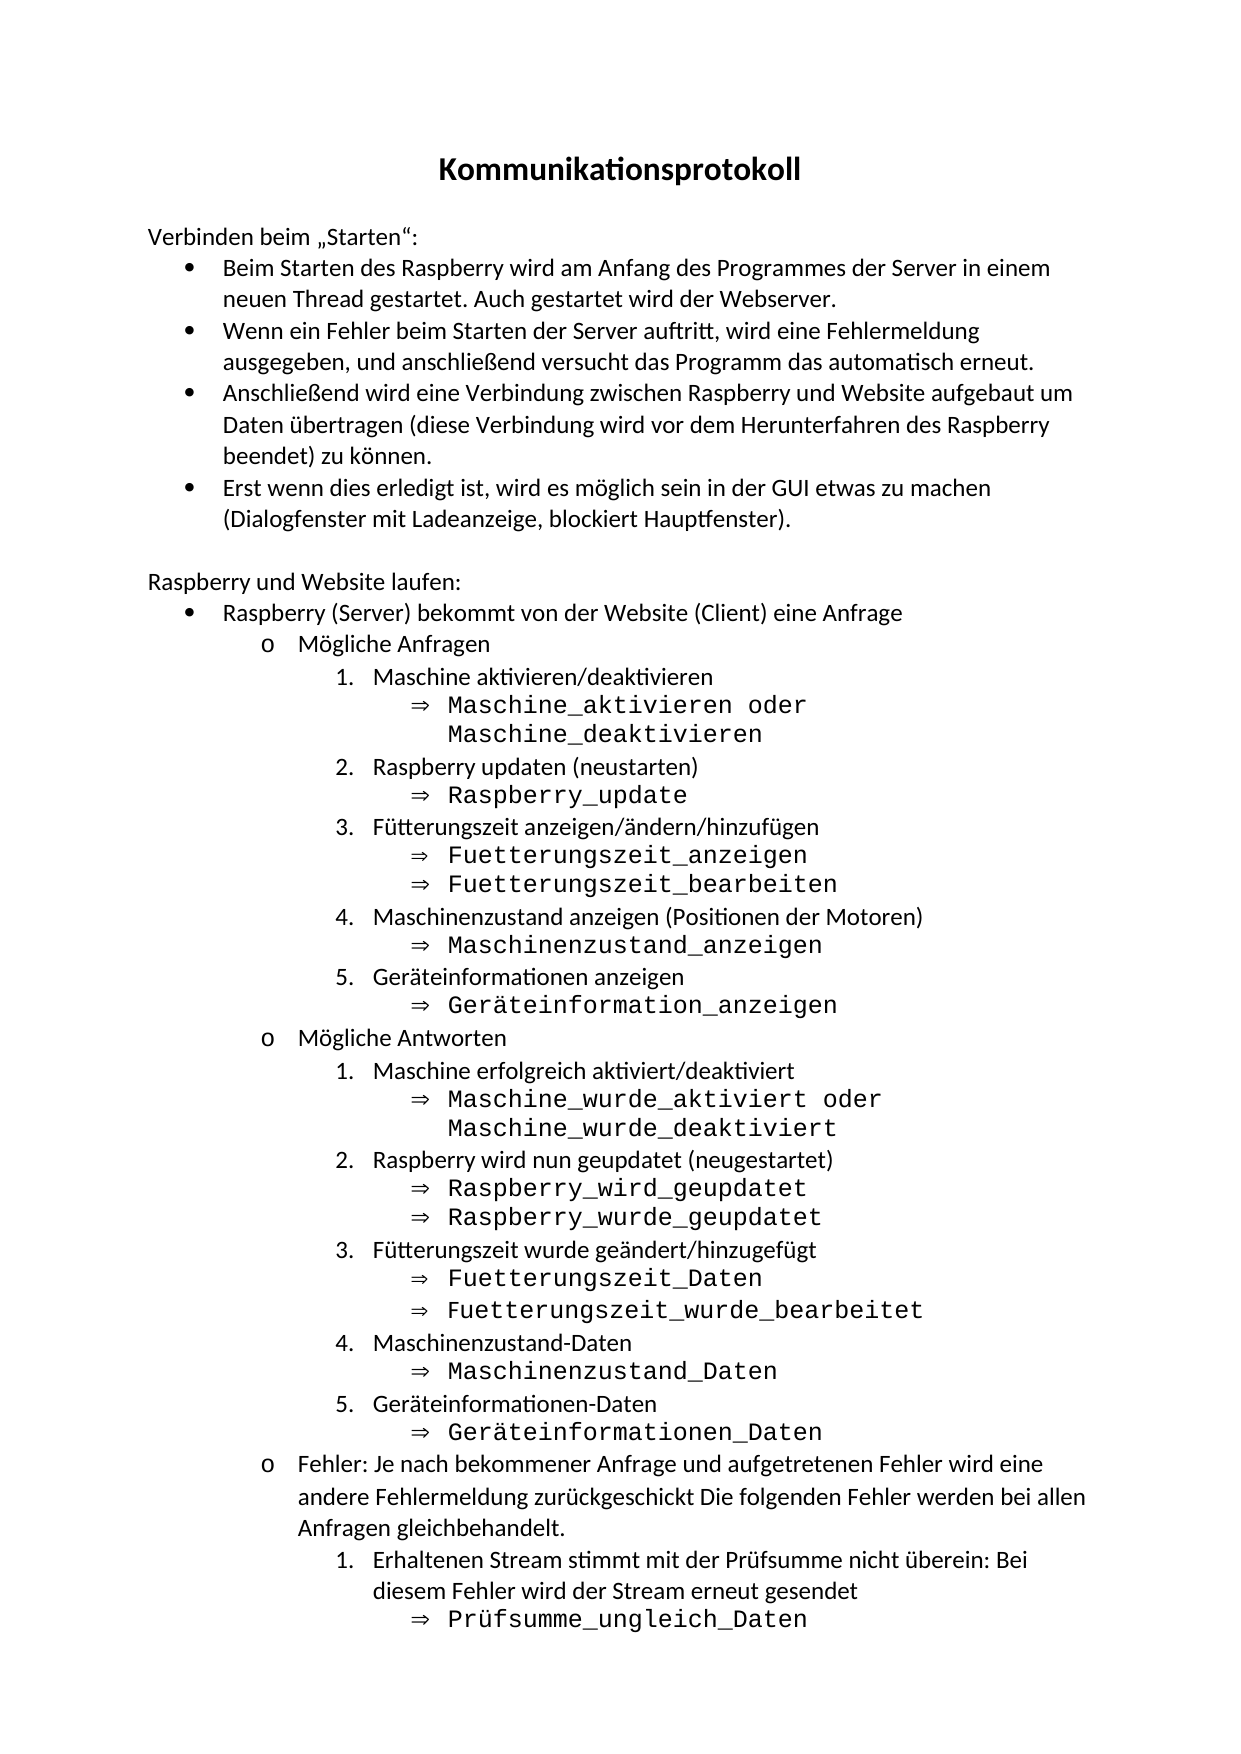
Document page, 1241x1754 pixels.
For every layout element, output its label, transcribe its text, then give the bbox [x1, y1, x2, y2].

list Maschine aktivieren/deaktivieren [335, 661, 1093, 692]
list Maschine_wurde_aktiviert oder Maschine_wurde_deaktiviert [410, 1086, 1093, 1144]
list Maschinenzustand-Daten [335, 1327, 1093, 1358]
list Raspberry wird nun geupdatet (neugestartet) [335, 1144, 1093, 1175]
list Raspberry_wird_geupdatet [410, 1176, 1093, 1204]
list Raspberry (Server) bekommt von der Website (Client) eine Anfrage [185, 597, 1093, 628]
list Mögliche Anfragen [260, 628, 1093, 660]
list Anschließend wird eine Verbindung zwischen Raspberry und Website aufgebaut um Daten übertragen (diese Verbindung wird vor dem Herunterfahren des Raspberry beendet) zu können. [185, 378, 1093, 471]
list Erst wenn dies erledigt ist, wird es möglich sein in der GUI etwas zu machen (Dialogfenster mit Ladeanzeige, blockiert Hauptfenster). [185, 472, 1093, 533]
list Fütterungszeit anzeigen/ändern/hinzufügen [335, 811, 1093, 842]
list Maschinenzustand anzeigen (Positionen der Motoren) [335, 901, 1093, 932]
list Geräteinformationen_Daten [410, 1419, 1093, 1448]
list Prüfsumme_ungleich_Daten [410, 1606, 1093, 1635]
list Beim Starten des Raspberry wird am Anfang des Programmes der Server in einem neuen Thread gestartet. Auch gestartet wird der Webserver. [185, 252, 1093, 314]
list Raspberry_wurde_geupdatet [410, 1205, 1093, 1233]
list Maschine_aktivieren oder Maschine_deaktivieren [410, 692, 1093, 750]
list Erhaltenen Stream stimmt mit der Prüfsumme nicht überein: Bei diesem Fehler wird der Stream erneut gesendet [335, 1544, 1093, 1606]
list Geräteinformation_anzeigen [410, 993, 1093, 1021]
list Geräteinformationen-Daten [335, 1388, 1093, 1418]
list Maschinenzustand_anzeigen [410, 932, 1093, 961]
list Fuetterungszeit_wurde_bearbeitet [410, 1295, 1093, 1326]
list Fütterungszeit wurde geändert/hinzugefügt [335, 1234, 1093, 1265]
list Geräteinformationen anzeigen [335, 962, 1093, 992]
list Mögliche Antworten [260, 1022, 1093, 1054]
list Fuetterungszeit_bearbeiten [410, 872, 1093, 900]
list Wenn ein Fehler beim Starten der Server auftritt, wird eine Fehlermeldung ausgegeben, und anschließend versucht das Programm das automatisch erneut. [185, 315, 1093, 377]
list Maschinenzustand_Daten [410, 1359, 1093, 1387]
list Raspberry_update [410, 782, 1093, 811]
list Fuetterungszeit_Daten [410, 1266, 1093, 1294]
text Verbinden beim „Starten“: [148, 221, 1093, 251]
list Fehler: Je nach bekommener Anfrage und aufgetretenen Fehler wird eine andere Fehlermeldung zurückgeschickt Die folgenden Fehler werden bei allen Anfragen gleichbehandelt. [260, 1448, 1093, 1543]
list Fuetterungszeit_anzeigen [410, 843, 1093, 871]
list Raspberry updaten (neustarten) [335, 751, 1093, 781]
list Maschine erfolgreich aktiviert/deaktiviert [335, 1055, 1093, 1085]
text Raspberry und Website laufen: [148, 566, 1093, 596]
text Kommunikationsprotokoll [148, 148, 1093, 188]
